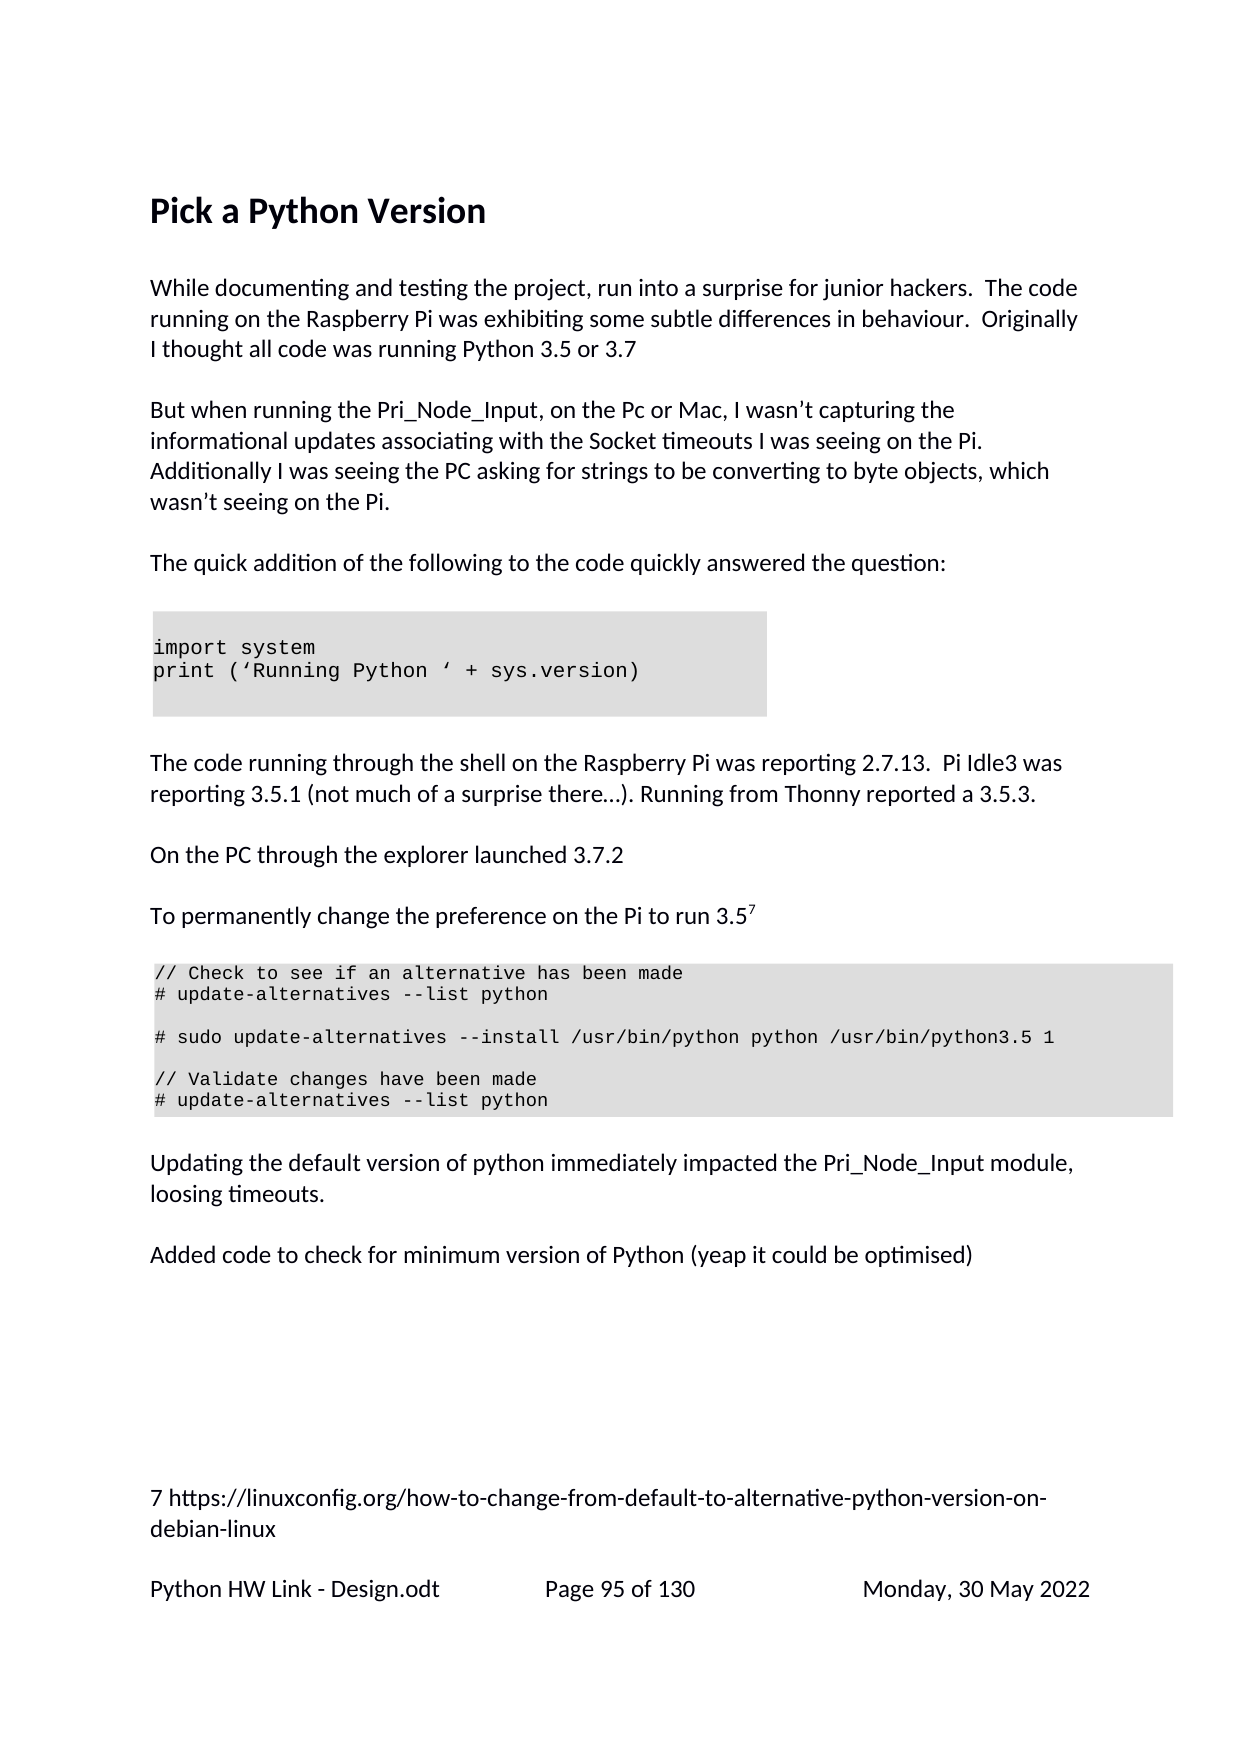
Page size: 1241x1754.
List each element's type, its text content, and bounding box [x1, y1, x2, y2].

text The quick addition of the following to the code quickly answered the question: [150, 547, 1090, 577]
text To permanently change the preference on the Pi to run 3.5 [150, 900, 1090, 930]
text https://linuxconfig.org/how-to-change-from-default-to-alternative-python-version-on-debian-linux [150, 1482, 1090, 1543]
subtitle Pick a Python Version [150, 187, 1090, 233]
text But when running the Pri_Node_Input, on the Pc or Mac, I wasn’t capturing the informational updates associating with the Socket timeouts I was seeing on the Pi. Additionally I was seeing the PC asking for strings to be converting to byte objects, which wasn’t seeing on the Pi. [150, 394, 1090, 516]
text While documenting and testing the project, run into a surprise for junior hackers. The code running on the Raspberry Pi was exhibiting some subtle differences in behaviour. Originally I thought all code was running Python 3.5 or 3.7 [150, 272, 1090, 364]
text The code running through the shell on the Raspberry Pi was reporting 2.7.13. Pi Idle3 was reporting 3.5.1 (not much of a surprise there…). Running from Thonny reported a 3.5.3. [150, 747, 1090, 808]
text Added code to check for minimum version of Python (yeap it could be optimised) [150, 1239, 1090, 1269]
text On the PC through the explorer launched 3.7.2 [150, 839, 1090, 869]
text Updating the default version of python immediately impacted the Pri_Node_Input module, loosing timeouts. [150, 1147, 1090, 1208]
